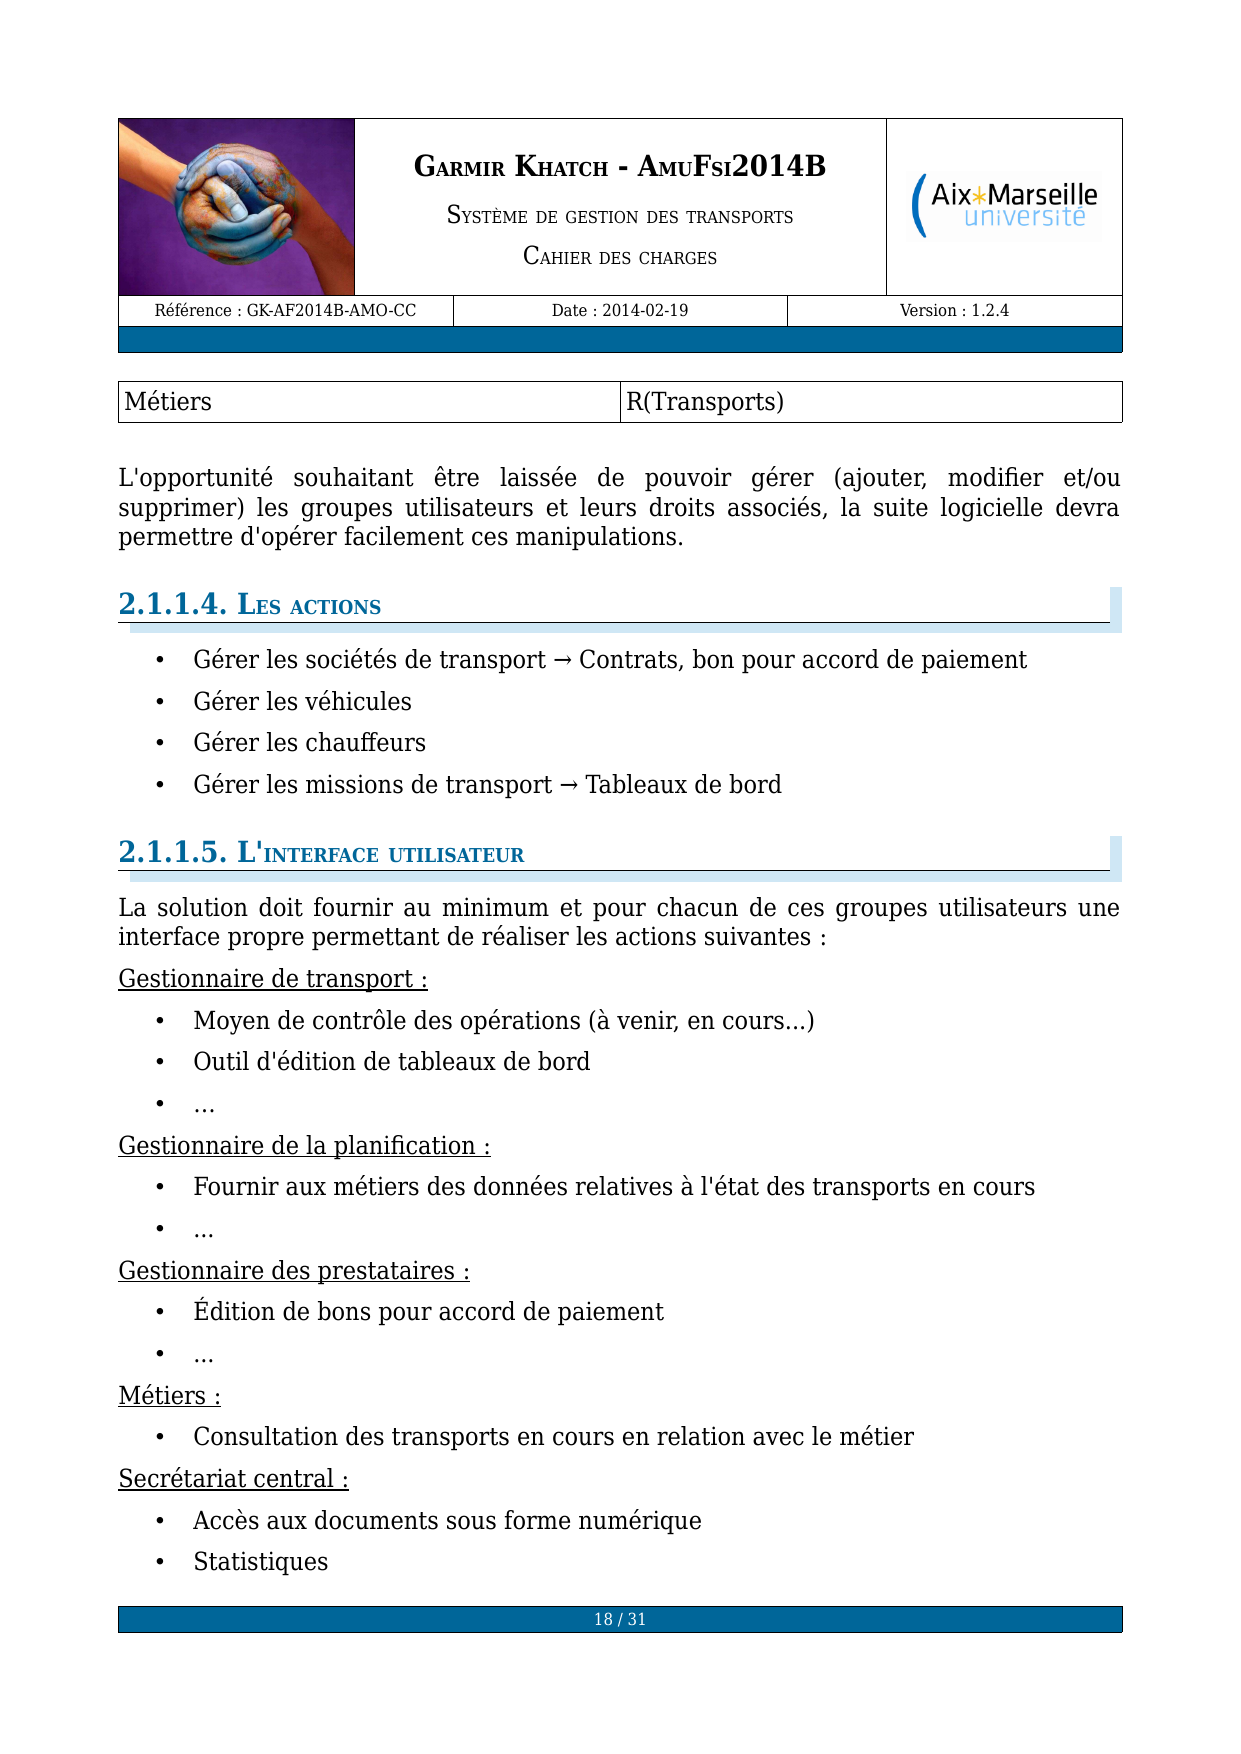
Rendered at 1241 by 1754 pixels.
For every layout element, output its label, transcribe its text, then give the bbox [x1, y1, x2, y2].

list ... [156, 1339, 1122, 1368]
text Gestionnaire de transport : [118, 964, 1122, 993]
list Édition de bons pour accord de paiement [156, 1298, 1122, 1327]
list Gérer les missions de transport → Tableaux de bord [156, 770, 1122, 799]
text La solution doit fournir au minimum et pour chacun de ces groupes utilisateurs une interface propre permettant de réaliser les actions suivantes : [118, 893, 1122, 952]
list Gérer les véhicules [156, 687, 1122, 716]
text Métiers : [118, 1381, 1122, 1410]
subtitle L'interface utilisateur [118, 836, 1110, 870]
subtitle Les actions [118, 587, 1110, 622]
list Consultation des transports en cours en relation avec le métier [156, 1423, 1122, 1452]
picture [119, 119, 354, 295]
text Gestionnaire de la planification : [118, 1131, 1122, 1160]
picture [887, 126, 1122, 288]
list Fournir aux métiers des données relatives à l'état des transports en cours [156, 1173, 1122, 1202]
list Outil d'édition de tableaux de bord [156, 1048, 1122, 1077]
text L'opportunité souhaitant être laissée de pouvoir gérer (ajouter, modifier et/ou supprimer) les groupes utilisateurs et leurs droits associés, la suite logicielle devra permettre d'opérer facilement ces manipulations. [118, 464, 1122, 551]
list Gérer les sociétés de transport → Contrats, bon pour accord de paiement [156, 645, 1122, 674]
text Gestionnaire des prestataires : [118, 1256, 1122, 1285]
list Moyen de contrôle des opérations (à venir, en cours...) [156, 1006, 1122, 1035]
table_cell R(Transports) [621, 382, 1122, 422]
list … [156, 1089, 1122, 1118]
table_cell Métiers [119, 382, 620, 422]
text Secrétariat central : [118, 1464, 1122, 1493]
list Gérer les chauffeurs [156, 728, 1122, 758]
list ... [156, 1214, 1122, 1243]
list Accès aux documents sous forme numérique [156, 1506, 1122, 1535]
list Statistiques [156, 1548, 1122, 1577]
